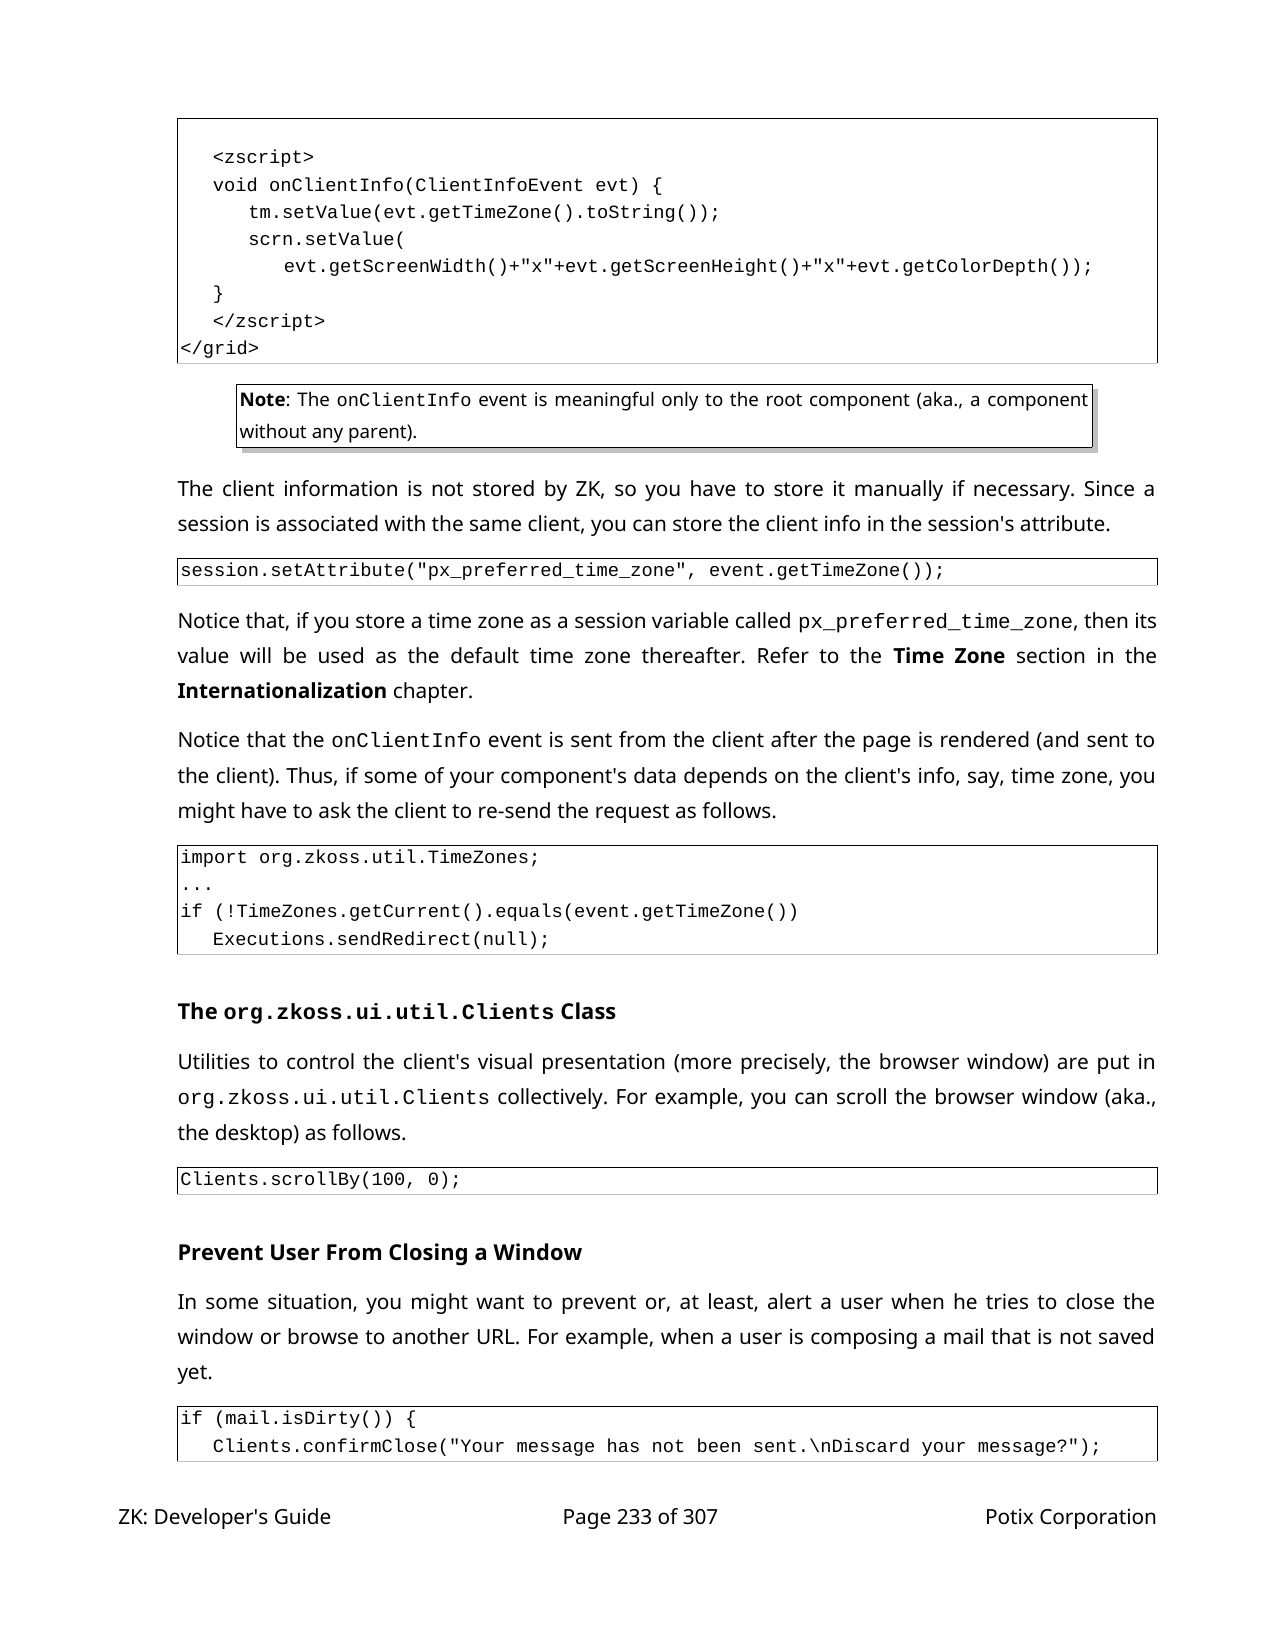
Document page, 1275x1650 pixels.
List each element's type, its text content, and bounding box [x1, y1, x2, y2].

text Note: The onClientInfo event is meaningful only to the root component (aka., a component without any parent). [237, 385, 1092, 447]
text Clients.scrollBy(100, 0); [178, 1168, 1157, 1194]
text The client information is not stored by ZK, so you have to store it manually if necessary. Since a session is associated with the same client, you can store the client info in the session's attribute. [177, 474, 1157, 537]
text Notice that, if you store a time zone as a session variable called px_preferred_time_zone, then its value will be used as the default time zone thereafter. Refer to the Time Zone section in the Internationalization chapter. [177, 606, 1157, 705]
text tm.setValue(evt.getTimeZone().toString()); [178, 200, 1157, 224]
subtitle Prevent User From Closing a Window [177, 1236, 1157, 1266]
text Executions.sendRedirect(null); [178, 926, 1157, 954]
text In some situation, you might want to prevent or, at least, alert a user when he tries to close the window or browse to another URL. For example, when a user is composing a mail that is not saved yet. [177, 1287, 1157, 1386]
text } [178, 281, 1157, 306]
text void onClientInfo(ClientInfoEvent evt) { [178, 172, 1157, 197]
text Notice that the onClientInfo event is sent from the client after the page is rendered (and sent to the client). Thus, if some of your component's data depends on the client's info, say, time zone, you might have to ask the client to re-send the request as follows. [177, 725, 1157, 824]
text Clients.confirmClose("Your message has not been sent.\nDiscard your message?"); [178, 1433, 1157, 1461]
text import org.zkoss.util.TimeZones; [178, 846, 1157, 869]
text if (!TimeZones.getCurrent().equals(event.getTimeZone()) [178, 899, 1157, 923]
text if (mail.isDirty()) { [178, 1407, 1157, 1431]
subtitle The org.zkoss.ui.util.Clients Class [177, 996, 1157, 1026]
text session.setAttribute("px_preferred_time_zone", event.getTimeZone()); [178, 559, 1157, 585]
text Utilities to control the client's visual presentation (more precisely, the browser window) are put in org.zkoss.ui.util.Clients collectively. For example, you can scroll the browser window (aka., the desktop) as follows. [177, 1047, 1157, 1146]
text evt.getScreenWidth()+"x"+evt.getScreenHeight()+"x"+evt.getColorDepth()); [178, 254, 1157, 278]
text <zscript> [178, 145, 1157, 169]
text </grid> [178, 336, 1157, 363]
text </zscript> [178, 308, 1157, 333]
text ... [178, 872, 1157, 896]
text scrn.setValue( [178, 227, 1157, 251]
